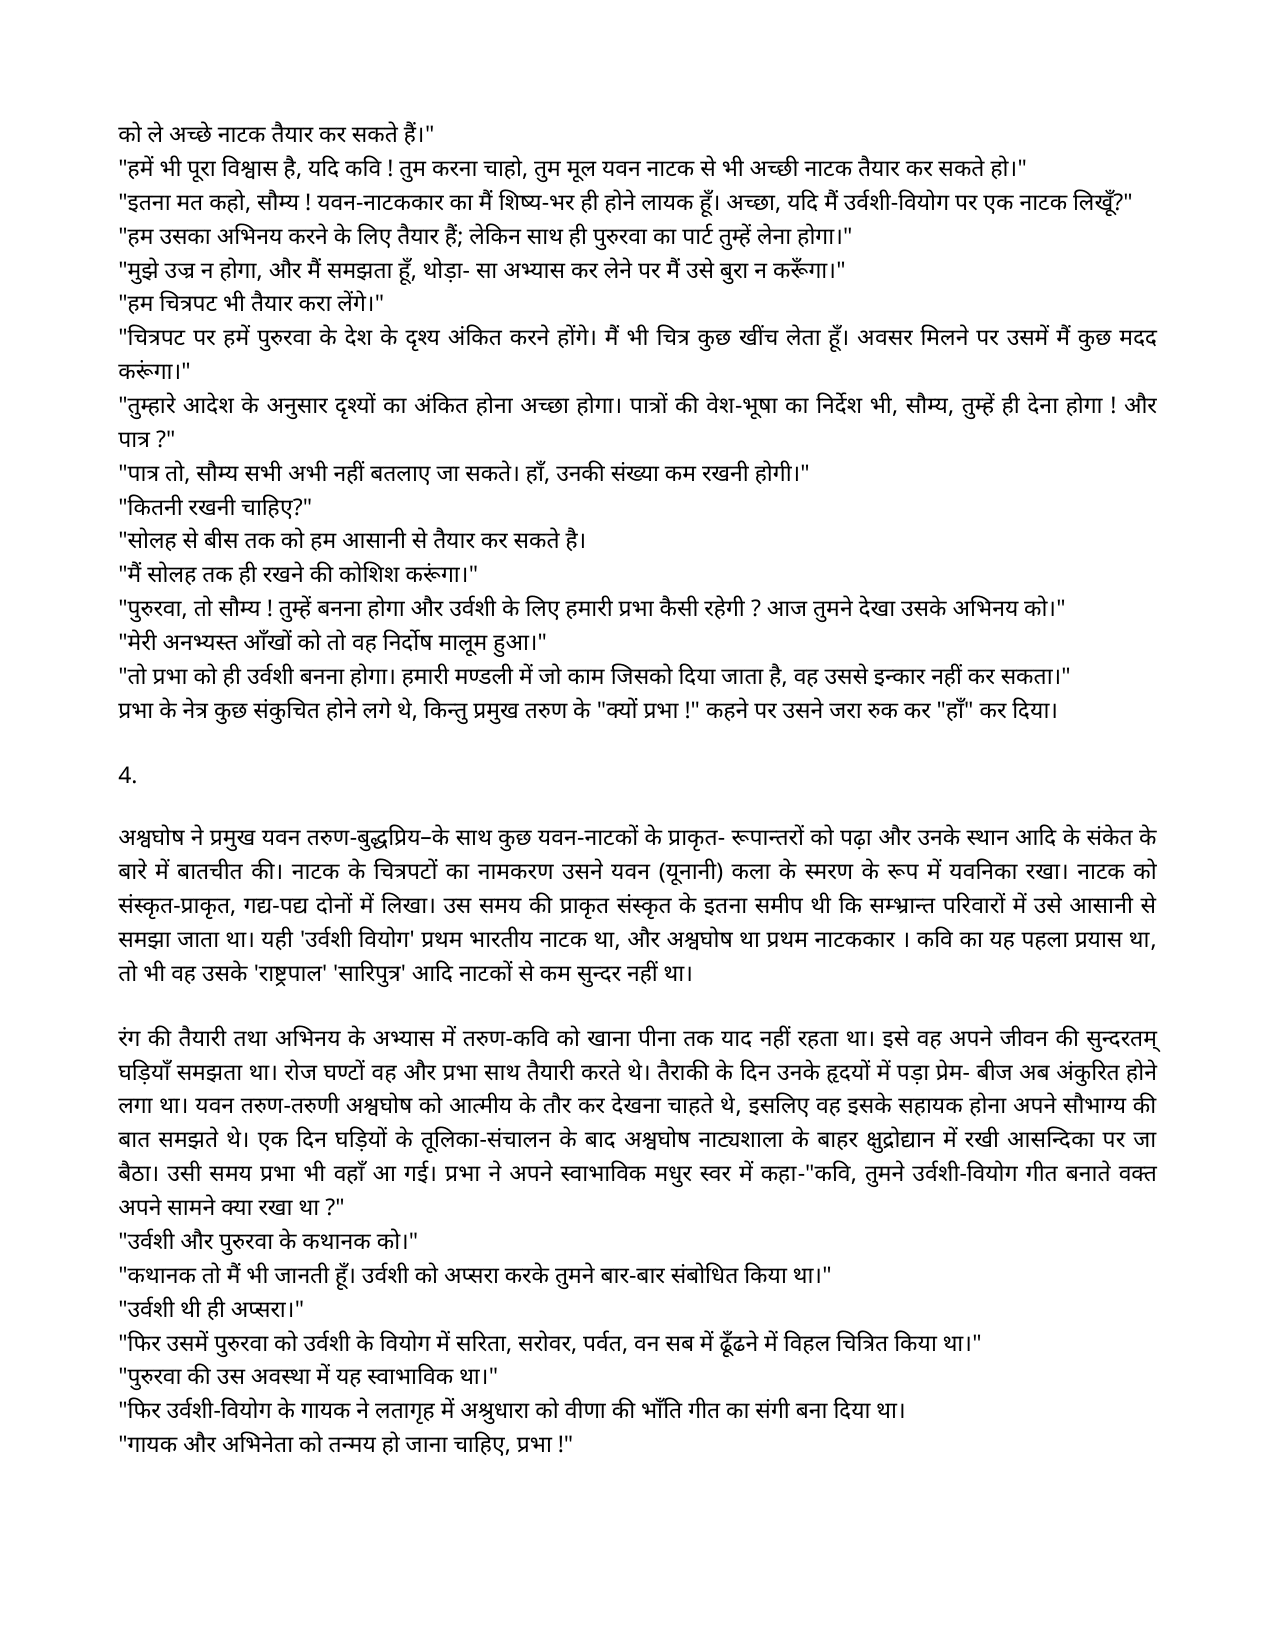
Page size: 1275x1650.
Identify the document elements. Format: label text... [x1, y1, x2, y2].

text रंग की तैयारी तथा अभिनय के अभ्यास में तरुण-कवि को खाना पीना तक याद नहीं रहता था। इसे वह अपने जीवन की सुन्दरतम् घड़ियाँ समझता था। रोज घण्टों वह और प्रभा साथ तैयारी करते थे। तैराकी के दिन उनके हृदयों में पड़ा प्रेम- बीज अब अंकुरित होने लगा था। यवन तरुण-तरुणी अश्वघोष को आत्मीय के तौर कर देखना चाहते थे, इसलिए वह इसके सहायक होना अपने सौभाग्य की बात समझते थे। एक दिन घड़ियों के तूलिका-संचालन के बाद अश्वघोष नाट्यशाला के बाहर क्षुद्रोद्यान में रखी आसन्दिका पर जा बैठा। उसी समय प्रभा भी वहाँ आ गई। प्रभा ने अपने स्वाभाविक मधुर स्वर में कहा-"कवि, तुमने उर्वशी-वियोग गीत बनाते वक्त अपने सामने क्या रखा था ?" [118, 1022, 1157, 1225]
text "फिर उर्वशी-वियोग के गायक ने लतागृह में अश्रुधारा को वीणा की भाँति गीत का संगी बना दिया था। [118, 1394, 1157, 1428]
text "सोलह से बीस तक को हम आसानी से तैयार कर सकते है। [118, 524, 1157, 558]
text "पुरुरवा, तो सौम्य ! तुम्हें बनना होगा और उर्वशी के लिए हमारी प्रभा कैसी रहेगी ? आज तुमने देखा उसके अभिनय को।" [118, 592, 1157, 626]
text "पात्र तो, सौम्य सभी अभी नहीं बतलाए जा सकते। हाँ, उनकी संख्या कम रखनी होगी।" [118, 457, 1157, 491]
text "तुम्हारे आदेश के अनुसार दृश्यों का अंकित होना अच्छा होगा। पात्रों की वेश-भूषा का निर्देश भी, सौम्य, तुम्हें ही देना होगा ! और पात्र ?" [118, 389, 1157, 457]
text "कितनी रखनी चाहिए?" [118, 491, 1157, 524]
text "तो प्रभा को ही उर्वशी बनना होगा। हमारी मण्डली में जो काम जिसको दिया जाता है, वह उससे इन्कार नहीं कर सकता।" [118, 660, 1157, 694]
text "चित्रपट पर हमें पुरुरवा के देश के दृश्य अंकित करने होंगे। मैं भी चित्र कुछ खींच लेता हूँ। अवसर मिलने पर उसमें मैं कुछ मदद करूंगा।" [118, 321, 1157, 389]
text "हम चित्रपट भी तैयार करा लेंगे।" [118, 287, 1157, 321]
text "हमें भी पूरा विश्वास है, यदि कवि ! तुम करना चाहो, तुम मूल यवन नाटक से भी अच्छी नाटक तैयार कर सकते हो।" [118, 152, 1157, 186]
text "फिर उसमें पुरुरवा को उर्वशी के वियोग में सरिता, सरोवर, पर्वत, वन सब में ढूँढने में विहल चित्रित किया था।" [118, 1326, 1157, 1360]
text "पुरुरवा की उस अवस्था में यह स्वाभाविक था।" [118, 1360, 1157, 1394]
text "मुझे उज्र न होगा, और मैं समझता हूँ, थोड़ा- सा अभ्यास कर लेने पर मैं उसे बुरा न करूँगा।" [118, 253, 1157, 287]
text "गायक और अभिनेता को तन्मय हो जाना चाहिए, प्रभा !" [118, 1428, 1157, 1462]
text प्रभा के नेत्र कुछ संकुचित होने लगे थे, किन्तु प्रमुख तरुण के "क्यों प्रभा !" कहने पर उसने जरा रुक कर "हाँ" कर दिया। [118, 694, 1157, 727]
text "उर्वशी थी ही अप्सरा।" [118, 1293, 1157, 1326]
text "मेरी अनभ्यस्त आँखों को तो वह निर्दोष मालूम हुआ।" [118, 626, 1157, 660]
text "कथानक तो मैं भी जानती हूँ। उर्वशी को अप्सरा करके तुमने बार-बार संबोधित किया था।" [118, 1259, 1157, 1293]
text "मैं सोलह तक ही रखने की कोशिश करूंगा।" [118, 558, 1157, 592]
text अश्वघोष ने प्रमुख यवन तरुण-बुद्धप्रिय–के साथ कुछ यवन-नाटकों के प्राकृत- रूपान्तरों को पढ़ा और उनके स्थान आदि के संकेत के बारे में बातचीत की। नाटक के चित्रपटों का नामकरण उसने यवन (यूनानी) कला के स्मरण के रूप में यवनिका रखा। नाटक को संस्कृत-प्राकृत, गद्य-पद्य दोनों में लिखा। उस समय की प्राकृत संस्कृत के इतना समीप थी कि सम्भ्रान्त परिवारों में उसे आसानी से समझा जाता था। यही 'उर्वशी वियोग' प्रथम भारतीय नाटक था, और अश्वघोष था प्रथम नाटककार । कवि का यह पहला प्रयास था, तो भी वह उसके 'राष्ट्रपाल' 'सारिपुत्र' आदि नाटकों से कम सुन्दर नहीं था। [118, 821, 1157, 991]
text "इतना मत कहो, सौम्य ! यवन-नाटककार का मैं शिष्य-भर ही होने लायक हूँ। अच्छा, यदि मैं उर्वशी-वियोग पर एक नाटक लिखूँ?" [118, 186, 1157, 220]
text "उर्वशी और पुरुरवा के कथानक को।" [118, 1225, 1157, 1259]
text 4. [118, 759, 1157, 790]
text "हम उसका अभिनय करने के लिए तैयार हैं; लेकिन साथ ही पुरुरवा का पार्ट तुम्हें लेना होगा।" [118, 220, 1157, 253]
text को ले अच्छे नाटक तैयार कर सकते हैं।" [118, 118, 1157, 152]
